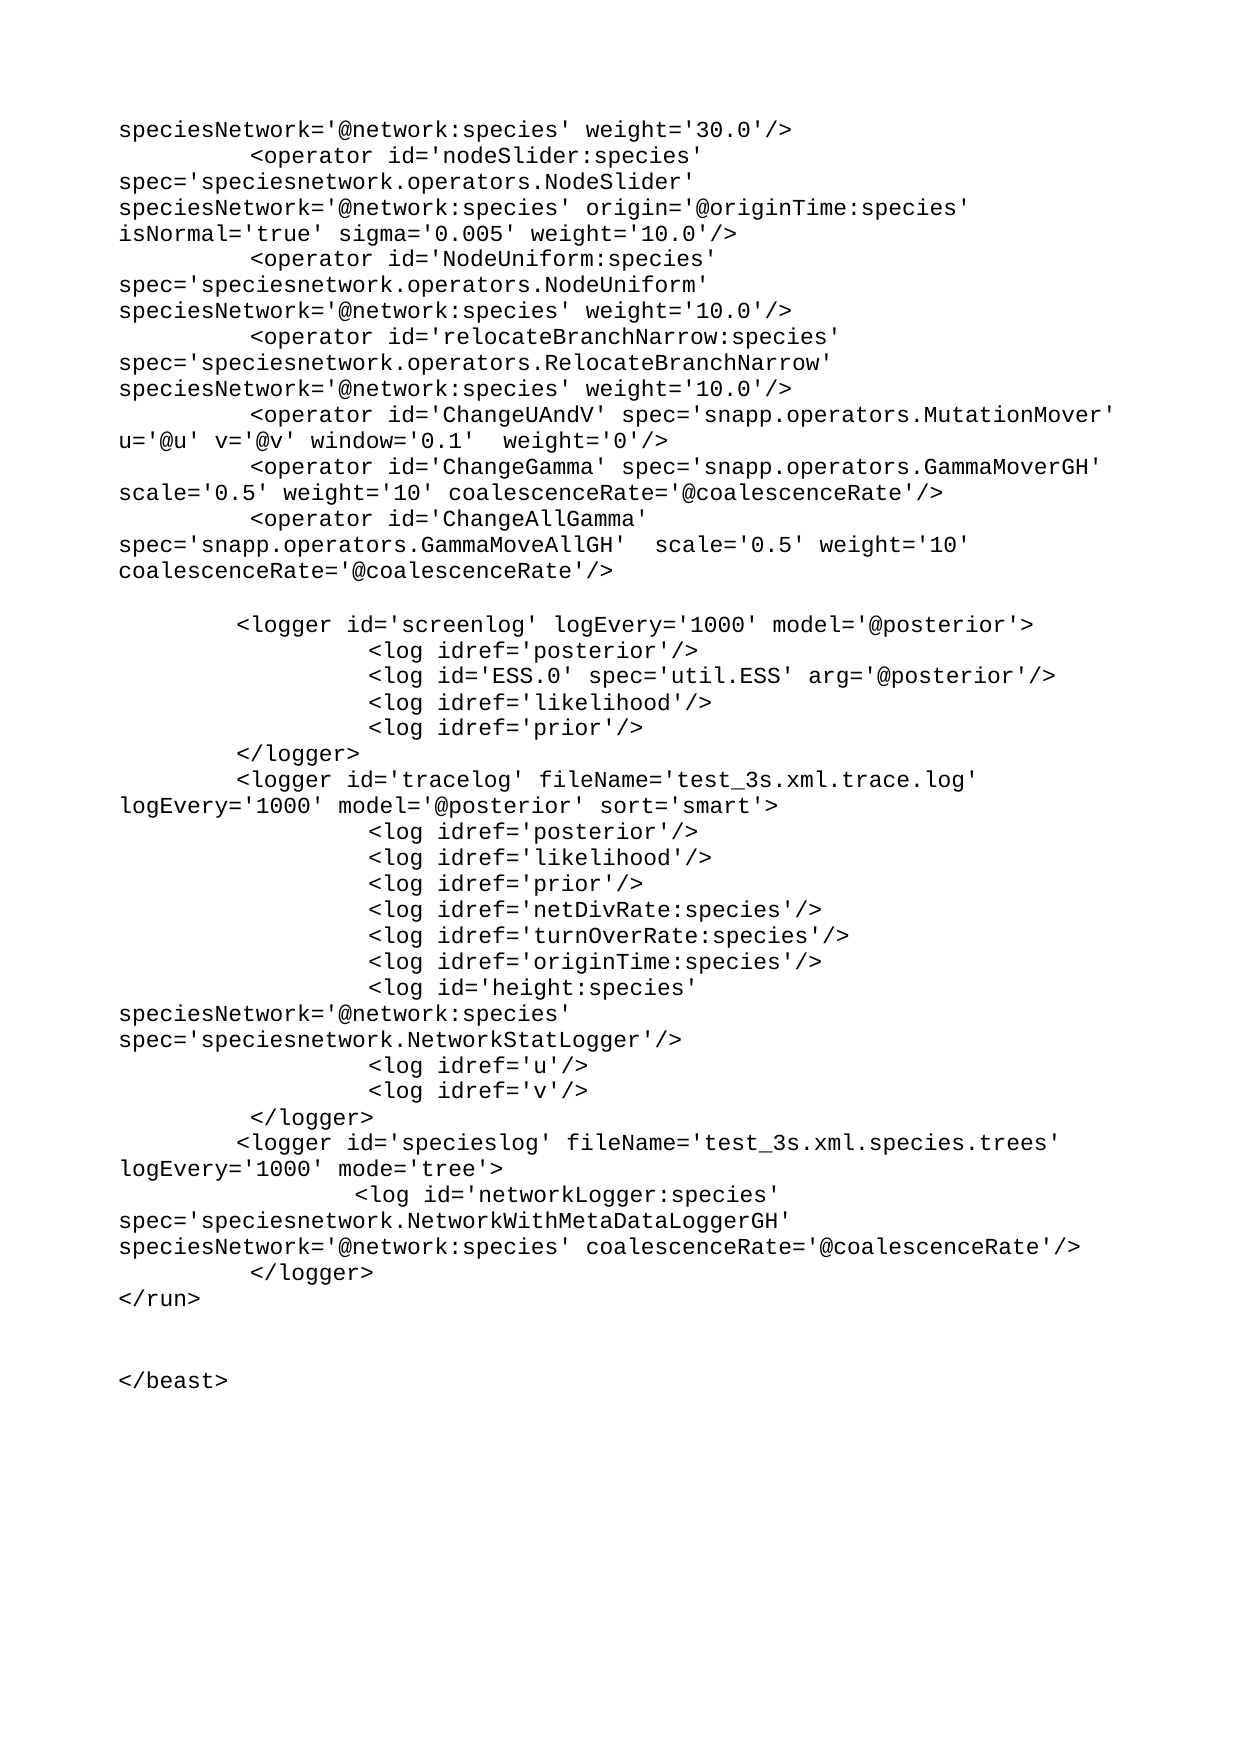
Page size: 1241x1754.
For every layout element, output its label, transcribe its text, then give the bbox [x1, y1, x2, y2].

text <operator id='relocateBranchNarrow:species' spec='speciesnetwork.operators.RelocateBranchNarrow' speciesNetwork='@network:species' weight='10.0'/> [118, 326, 1122, 403]
text <log idref='likelihood'/> [118, 691, 1122, 717]
text <log id='networkLogger:species' spec='speciesnetwork.NetworkWithMetaDataLoggerGH' speciesNetwork='@network:species' coalescenceRate='@coalescenceRate'/> [118, 1184, 1122, 1261]
text <log idref='posterior'/> [118, 821, 1122, 846]
text <log id='ESS.0' spec='util.ESS' arg='@posterior'/> [118, 665, 1122, 691]
text </beast> [118, 1369, 1122, 1395]
text </logger> [118, 743, 1122, 769]
text <log idref='posterior'/> [118, 639, 1122, 665]
text <operator id='ChangeUAndV' spec='snapp.operators.MutationMover' u='@u' v='@v' window='0.1' weight='0'/> [118, 403, 1122, 455]
text <log idref='prior'/> [118, 872, 1122, 898]
text <log idref='likelihood'/> [118, 846, 1122, 872]
text <log idref='v'/> [118, 1080, 1122, 1106]
text <logger id='specieslog' fileName='test_3s.xml.species.trees' logEvery='1000' mode='tree'> [118, 1132, 1122, 1184]
text <operator id='ChangeGamma' spec='snapp.operators.GammaMoverGH' scale='0.5' weight='10' coalescenceRate='@coalescenceRate'/> [118, 455, 1122, 507]
text <operator id='NodeUniform:species' spec='speciesnetwork.operators.NodeUniform' speciesNetwork='@network:species' weight='10.0'/> [118, 248, 1122, 326]
text <log idref='u'/> [118, 1054, 1122, 1080]
text <log idref='netDivRate:species'/> [118, 898, 1122, 924]
text speciesNetwork='@network:species' weight='30.0'/> [118, 118, 1122, 144]
text </logger> [118, 1261, 1122, 1287]
text <log id='height:species' speciesNetwork='@network:species' spec='speciesnetwork.NetworkStatLogger'/> [118, 976, 1122, 1054]
text <logger id='tracelog' fileName='test_3s.xml.trace.log' logEvery='1000' model='@posterior' sort='smart'> [118, 769, 1122, 821]
text <log idref='prior'/> [118, 717, 1122, 743]
text <operator id='ChangeAllGamma' spec='snapp.operators.GammaMoveAllGH' scale='0.5' weight='10' coalescenceRate='@coalescenceRate'/> [118, 507, 1122, 585]
text </logger> [118, 1106, 1122, 1132]
text <operator id='nodeSlider:species' spec='speciesnetwork.operators.NodeSlider' speciesNetwork='@network:species' origin='@originTime:species' isNormal='true' sigma='0.005' weight='10.0'/> [118, 144, 1122, 248]
text <log idref='turnOverRate:species'/> [118, 924, 1122, 950]
text <logger id='screenlog' logEvery='1000' model='@posterior'> [118, 613, 1122, 639]
text <log idref='originTime:species'/> [118, 950, 1122, 976]
text </run> [118, 1287, 1122, 1313]
